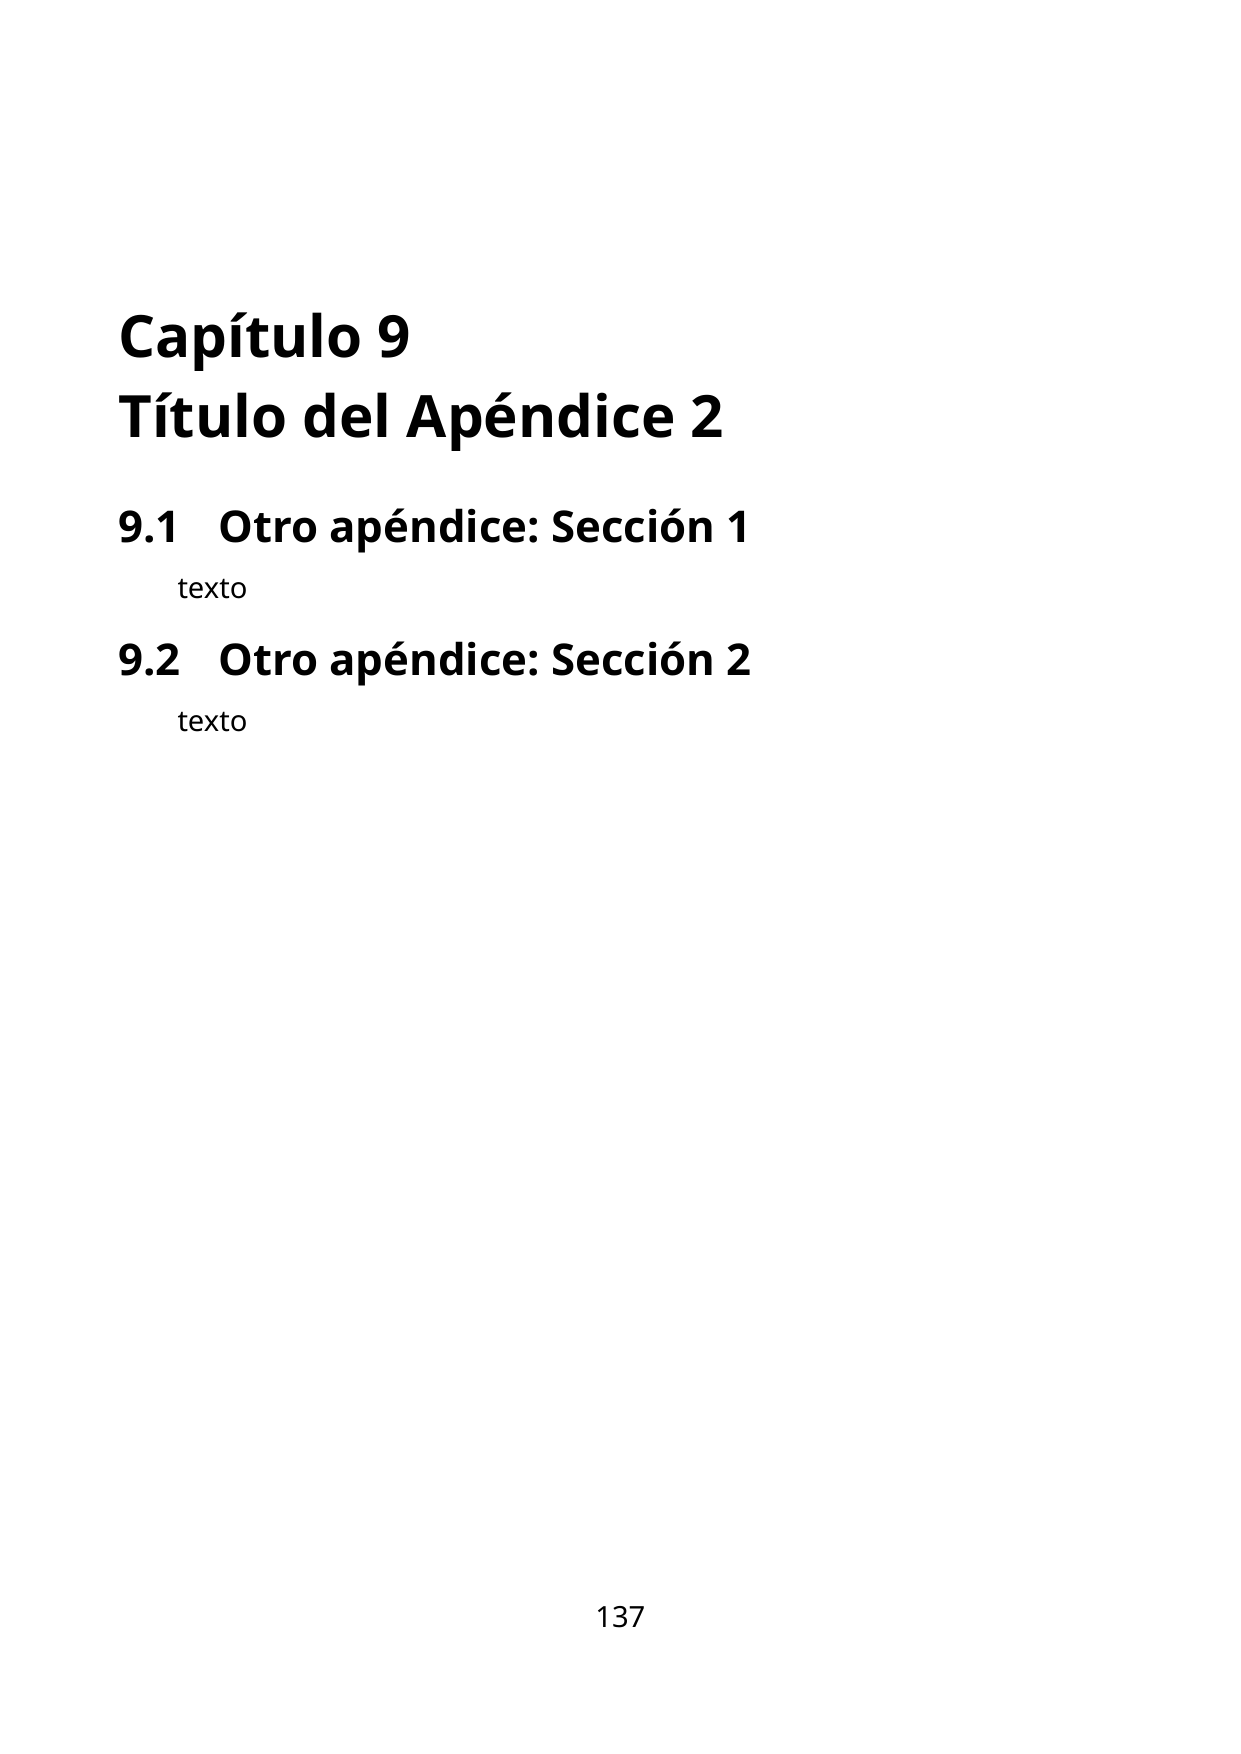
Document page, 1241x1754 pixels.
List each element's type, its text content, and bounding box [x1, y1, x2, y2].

subtitle Título del Apéndice 2 [118, 295, 1122, 454]
subtitle Otro apéndice: Sección 2 [118, 628, 1122, 688]
subtitle Otro apéndice: Sección 1 [118, 496, 1122, 555]
text texto [118, 700, 1122, 740]
text texto [118, 568, 1122, 607]
